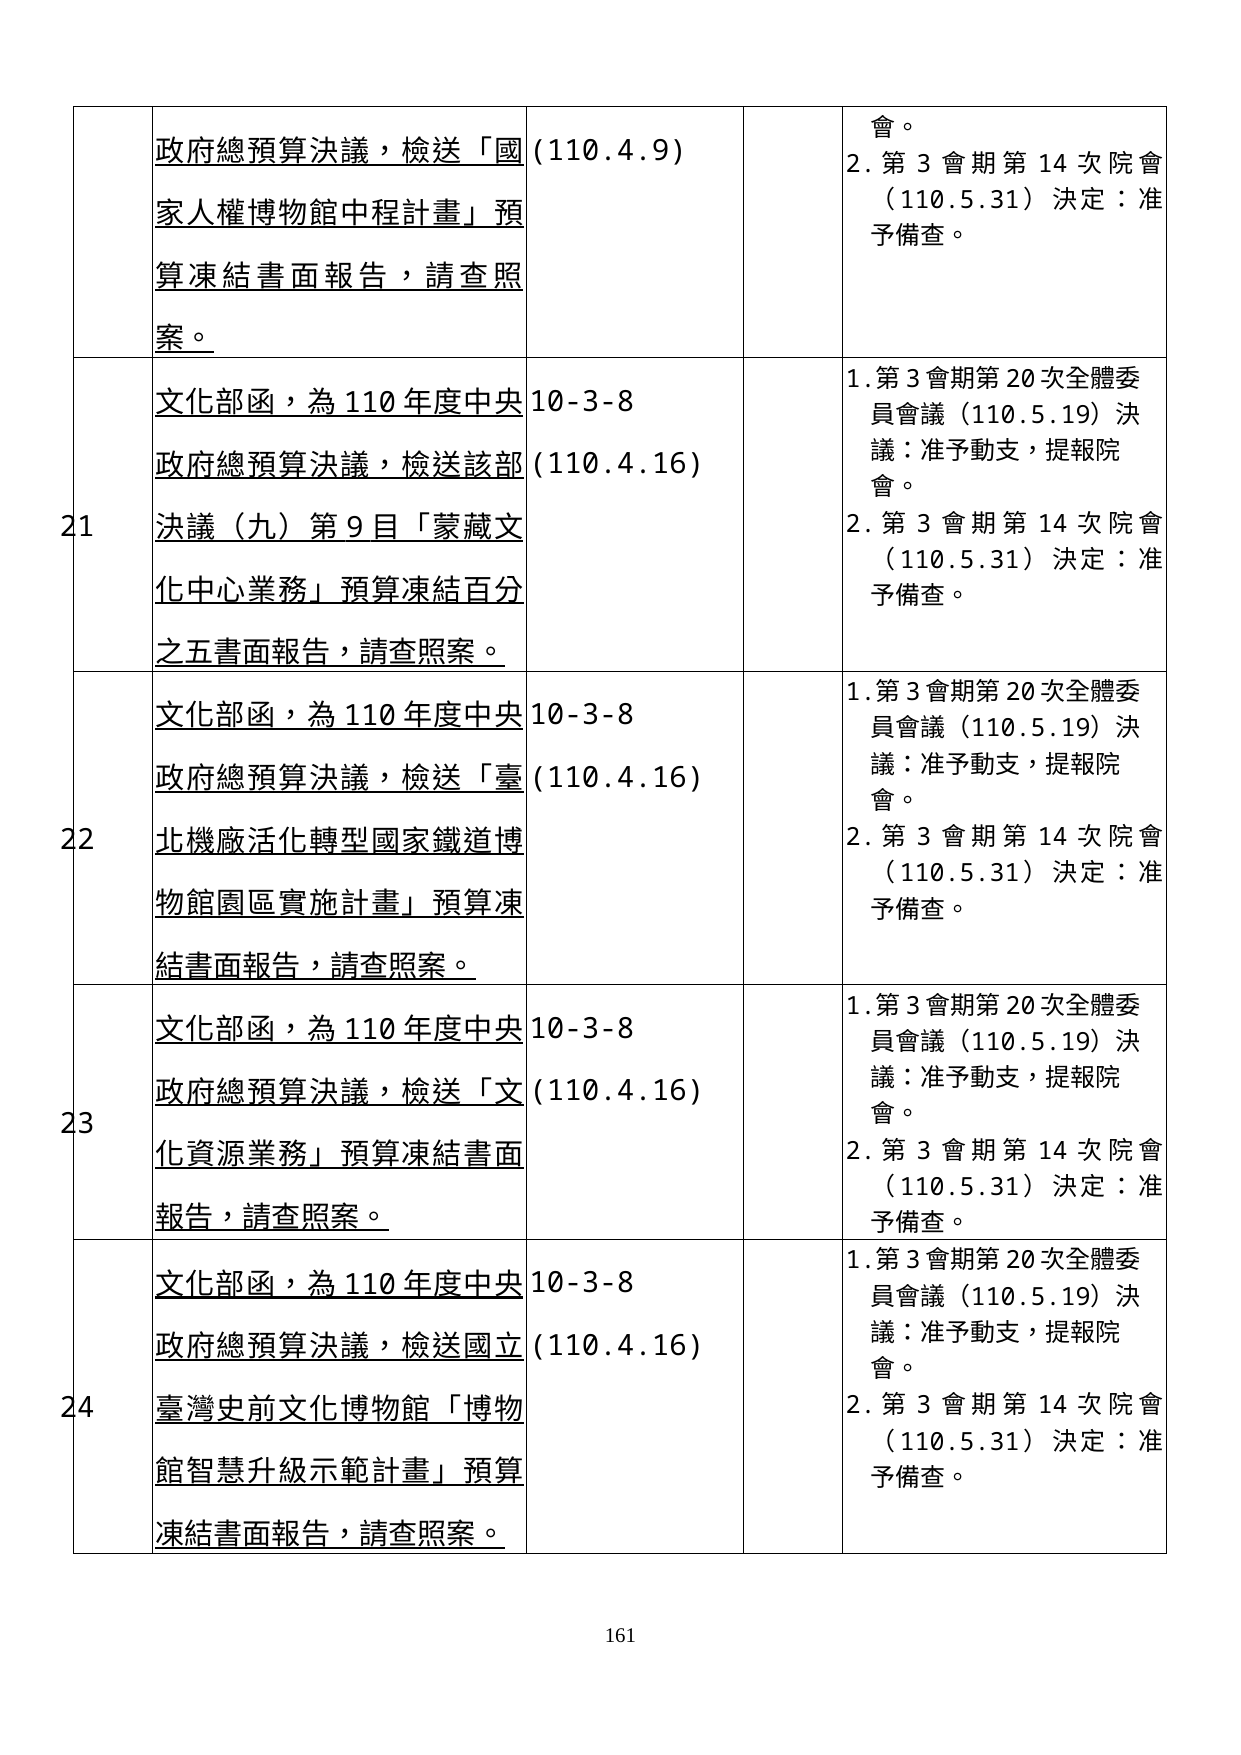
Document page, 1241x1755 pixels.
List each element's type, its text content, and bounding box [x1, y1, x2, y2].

table_cell [744, 985, 842, 1239]
table_cell [744, 1240, 842, 1552]
table_cell 10-3-8 (110.4.16) [527, 358, 743, 671]
table_cell 1.第3會期第20次全體委員會議（110.5.19）決議：准予動支，提報院會。 2.第3會期第14次院會（110.5.31）決定：准予備查。 [843, 358, 1166, 671]
table_cell [74, 358, 152, 671]
table_cell 政府總預算決議，檢送「國家人權博物館中程計畫」預算凍結書面報告，請查照案。 [153, 107, 526, 357]
table_cell [744, 107, 842, 357]
table_cell 1.第3會期第20次全體委員會議（110.5.19）決議：准予動支，提報院會。 2.第3會期第14次院會（110.5.31）決定：准予備查。 [843, 985, 1166, 1239]
table_cell 文化部函，為110年度中央政府總預算決議，檢送該部決議（九）第9目「蒙藏文化中心業務」預算凍結百分之五書面報告，請查照案。 [153, 358, 526, 671]
table_cell 文化部函，為110年度中央政府總預算決議，檢送「臺北機廠活化轉型國家鐵道博物館園區實施計畫」預算凍結書面報告，請查照案。 [153, 672, 526, 984]
table_cell (110.4.9) [527, 107, 743, 357]
table_cell 10-3-8 (110.4.16) [527, 672, 743, 984]
table_cell 10-3-8 (110.4.16) [527, 1240, 743, 1552]
table_cell 1.第3會期第20次全體委員會議（110.5.19）決議：准予動支，提報院會。 2.第3會期第14次院會（110.5.31）決定：准予備查。 [843, 1240, 1166, 1552]
table_cell [744, 672, 842, 984]
table_cell [744, 358, 842, 671]
table_cell [74, 672, 152, 984]
table_cell 文化部函，為110年度中央政府總預算決議，檢送國立臺灣史前文化博物館「博物館智慧升級示範計畫」預算凍結書面報告，請查照案。 [153, 1240, 526, 1552]
table_cell [74, 1240, 152, 1552]
table_cell [74, 107, 152, 357]
table_cell 1.第3會期第20次全體委員會議（110.5.19）決議：准予動支，提報院會。 2.第3會期第14次院會（110.5.31）決定：准予備查。 [843, 672, 1166, 984]
table_cell 文化部函，為110年度中央政府總預算決議，檢送「文化資源業務」預算凍結書面報告，請查照案。 [153, 985, 526, 1239]
table_cell [74, 985, 152, 1239]
table_cell 會。 2.第3會期第14次院會（110.5.31）決定：准予備查。 [843, 107, 1166, 357]
table_cell 10-3-8 (110.4.16) [527, 985, 743, 1239]
